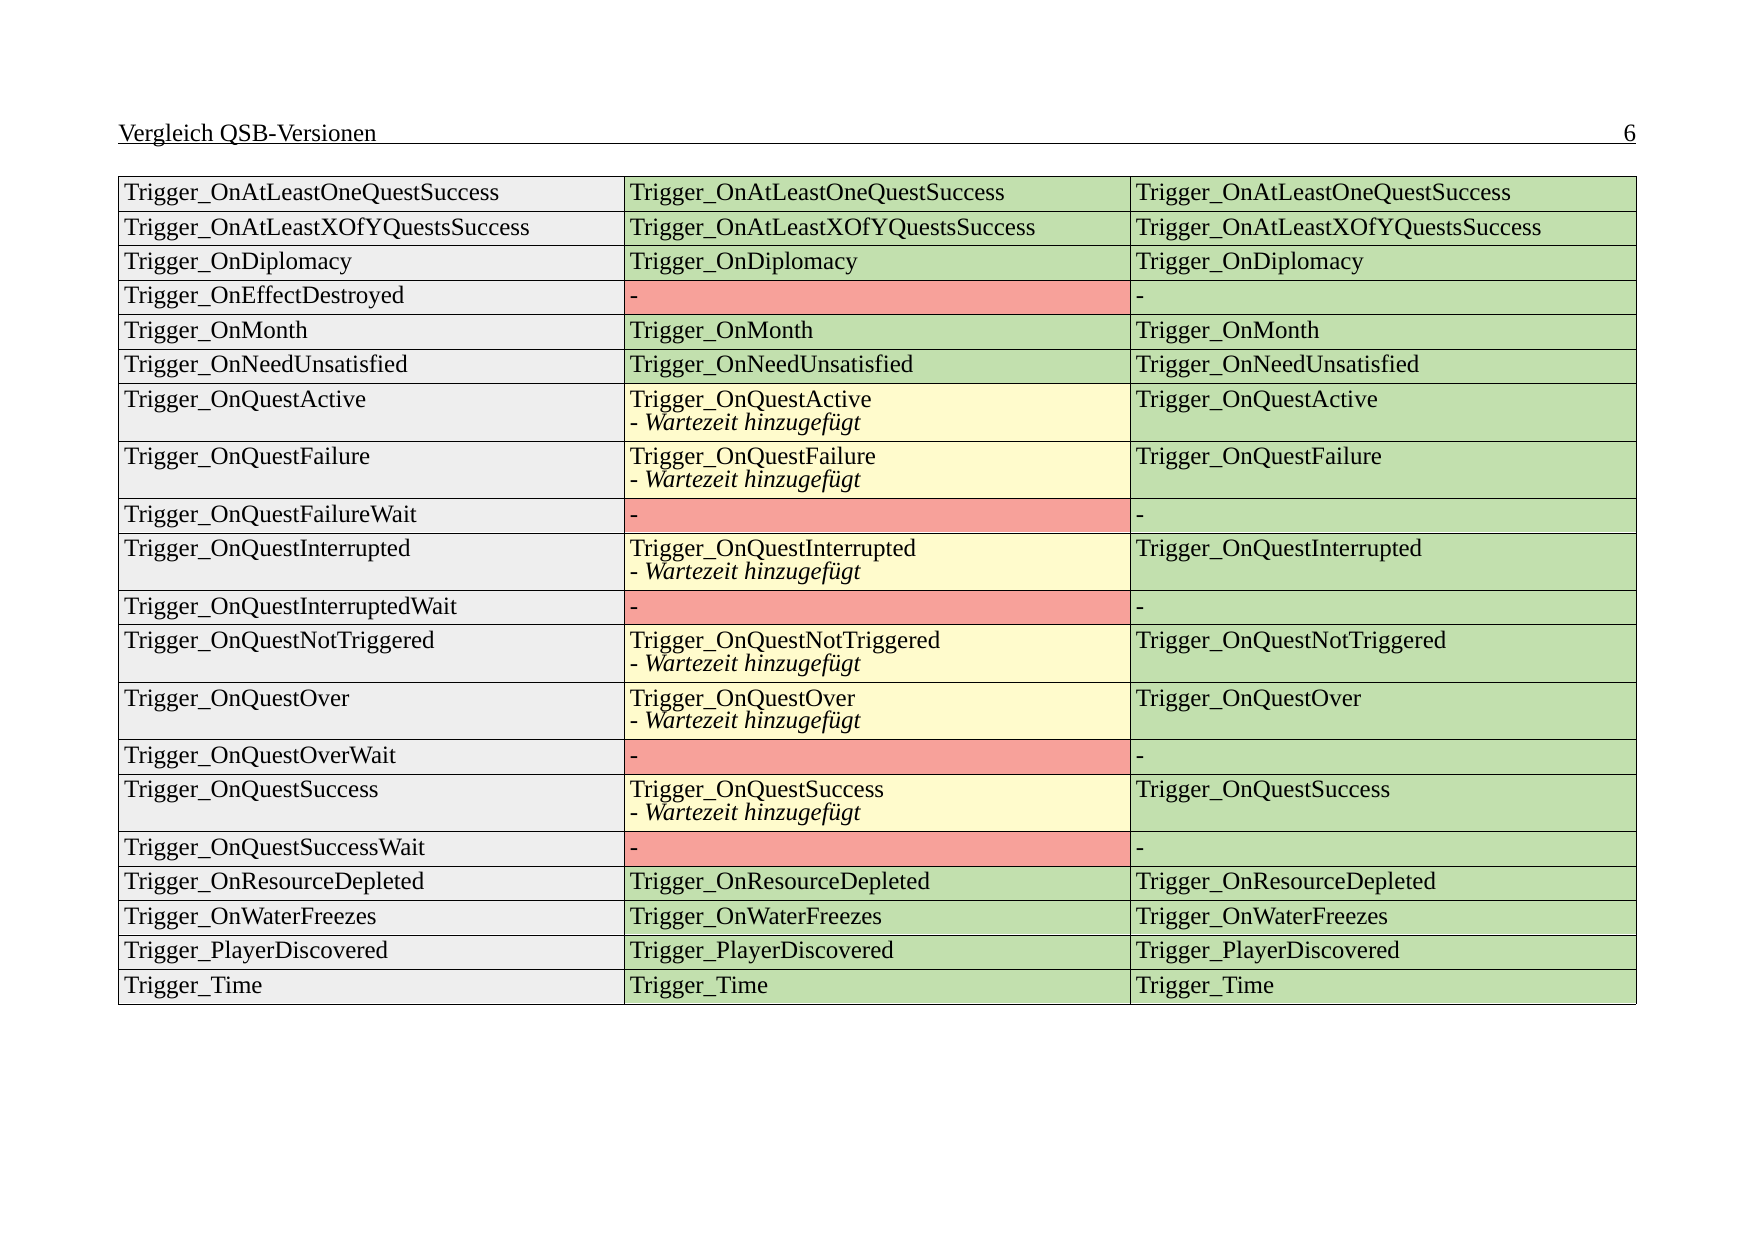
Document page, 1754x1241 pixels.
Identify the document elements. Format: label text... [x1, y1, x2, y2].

table_cell Trigger_OnWaterFreezes [1131, 901, 1636, 934]
table_cell Trigger_OnQuestSuccess - Wartezeit hinzugefügt [625, 775, 1130, 831]
table_cell Trigger_OnQuestOverWait [119, 740, 624, 774]
table_cell Trigger_OnQuestSuccess [1131, 775, 1636, 831]
table_cell Trigger_OnNeedUnsatisfied [119, 350, 624, 383]
table_cell Trigger_OnQuestFailure [1131, 442, 1636, 498]
table_cell Trigger_OnQuestSuccessWait [119, 832, 624, 866]
table_cell Trigger_OnMonth [625, 315, 1130, 349]
table_cell Trigger_OnAtLeastOneQuestSuccess [119, 177, 624, 211]
table_cell Trigger_PlayerDiscovered [119, 936, 624, 969]
table_cell Trigger_OnResourceDepleted [625, 867, 1130, 900]
table_cell Trigger_OnQuestInterrupted [1131, 534, 1636, 590]
table_cell Trigger_PlayerDiscovered [1131, 936, 1636, 969]
table_cell Trigger_OnQuestInterrupted [119, 534, 624, 590]
table_cell - [1131, 591, 1636, 624]
table_cell Trigger_OnQuestOver [119, 683, 624, 739]
table_cell Trigger_OnQuestNotTriggered - Wartezeit hinzugefügt [625, 625, 1130, 682]
table_cell Trigger_OnDiplomacy [625, 246, 1130, 280]
table_cell Trigger_OnResourceDepleted [1131, 867, 1636, 900]
table_cell - [1131, 740, 1636, 774]
table_cell - [625, 740, 1130, 774]
table_cell Trigger_Time [119, 970, 624, 1003]
table_cell Trigger_OnAtLeastXOfYQuestsSuccess [1131, 212, 1636, 245]
table_cell Trigger_Time [625, 970, 1130, 1003]
table_cell Trigger_OnQuestActive [1131, 384, 1636, 441]
table_cell Trigger_OnAtLeastOneQuestSuccess [625, 177, 1130, 211]
table_cell Trigger_OnWaterFreezes [625, 901, 1130, 934]
table_cell Trigger_OnQuestFailure - Wartezeit hinzugefügt [625, 442, 1130, 498]
table_cell Trigger_OnAtLeastXOfYQuestsSuccess [625, 212, 1130, 245]
table_cell Trigger_OnDiplomacy [1131, 246, 1636, 280]
table_cell Trigger_PlayerDiscovered [625, 936, 1130, 969]
table_cell Trigger_OnWaterFreezes [119, 901, 624, 934]
table_cell Trigger_OnDiplomacy [119, 246, 624, 280]
table_cell Trigger_OnQuestSuccess [119, 775, 624, 831]
table_cell Trigger_OnResourceDepleted [119, 867, 624, 900]
table_cell Trigger_OnNeedUnsatisfied [625, 350, 1130, 383]
table_cell - [1131, 281, 1636, 314]
table_cell - [625, 499, 1130, 532]
table_cell Trigger_OnQuestNotTriggered [1131, 625, 1636, 682]
table_cell - [1131, 832, 1636, 866]
table_cell Trigger_OnMonth [1131, 315, 1636, 349]
table_cell Trigger_OnQuestFailureWait [119, 499, 624, 532]
table_cell Trigger_OnQuestFailure [119, 442, 624, 498]
table_cell Trigger_OnNeedUnsatisfied [1131, 350, 1636, 383]
table_cell Trigger_OnMonth [119, 315, 624, 349]
table_cell Trigger_OnQuestNotTriggered [119, 625, 624, 682]
table_cell - [1131, 499, 1636, 532]
table_cell - [625, 832, 1130, 866]
table_cell - [625, 281, 1130, 314]
table_cell Trigger_OnEffectDestroyed [119, 281, 624, 314]
table_cell Trigger_OnQuestActive - Wartezeit hinzugefügt [625, 384, 1130, 441]
table_cell Trigger_OnAtLeastOneQuestSuccess [1131, 177, 1636, 211]
table_cell Trigger_OnQuestActive [119, 384, 624, 441]
table_cell Trigger_OnQuestInterruptedWait [119, 591, 624, 624]
table_cell - [625, 591, 1130, 624]
table_cell Trigger_Time [1131, 970, 1636, 1003]
table_cell Trigger_OnQuestOver - Wartezeit hinzugefügt [625, 683, 1130, 739]
table_cell Trigger_OnQuestInterrupted - Wartezeit hinzugefügt [625, 534, 1130, 590]
table_cell Trigger_OnQuestOver [1131, 683, 1636, 739]
table_cell Trigger_OnAtLeastXOfYQuestsSuccess [119, 212, 624, 245]
